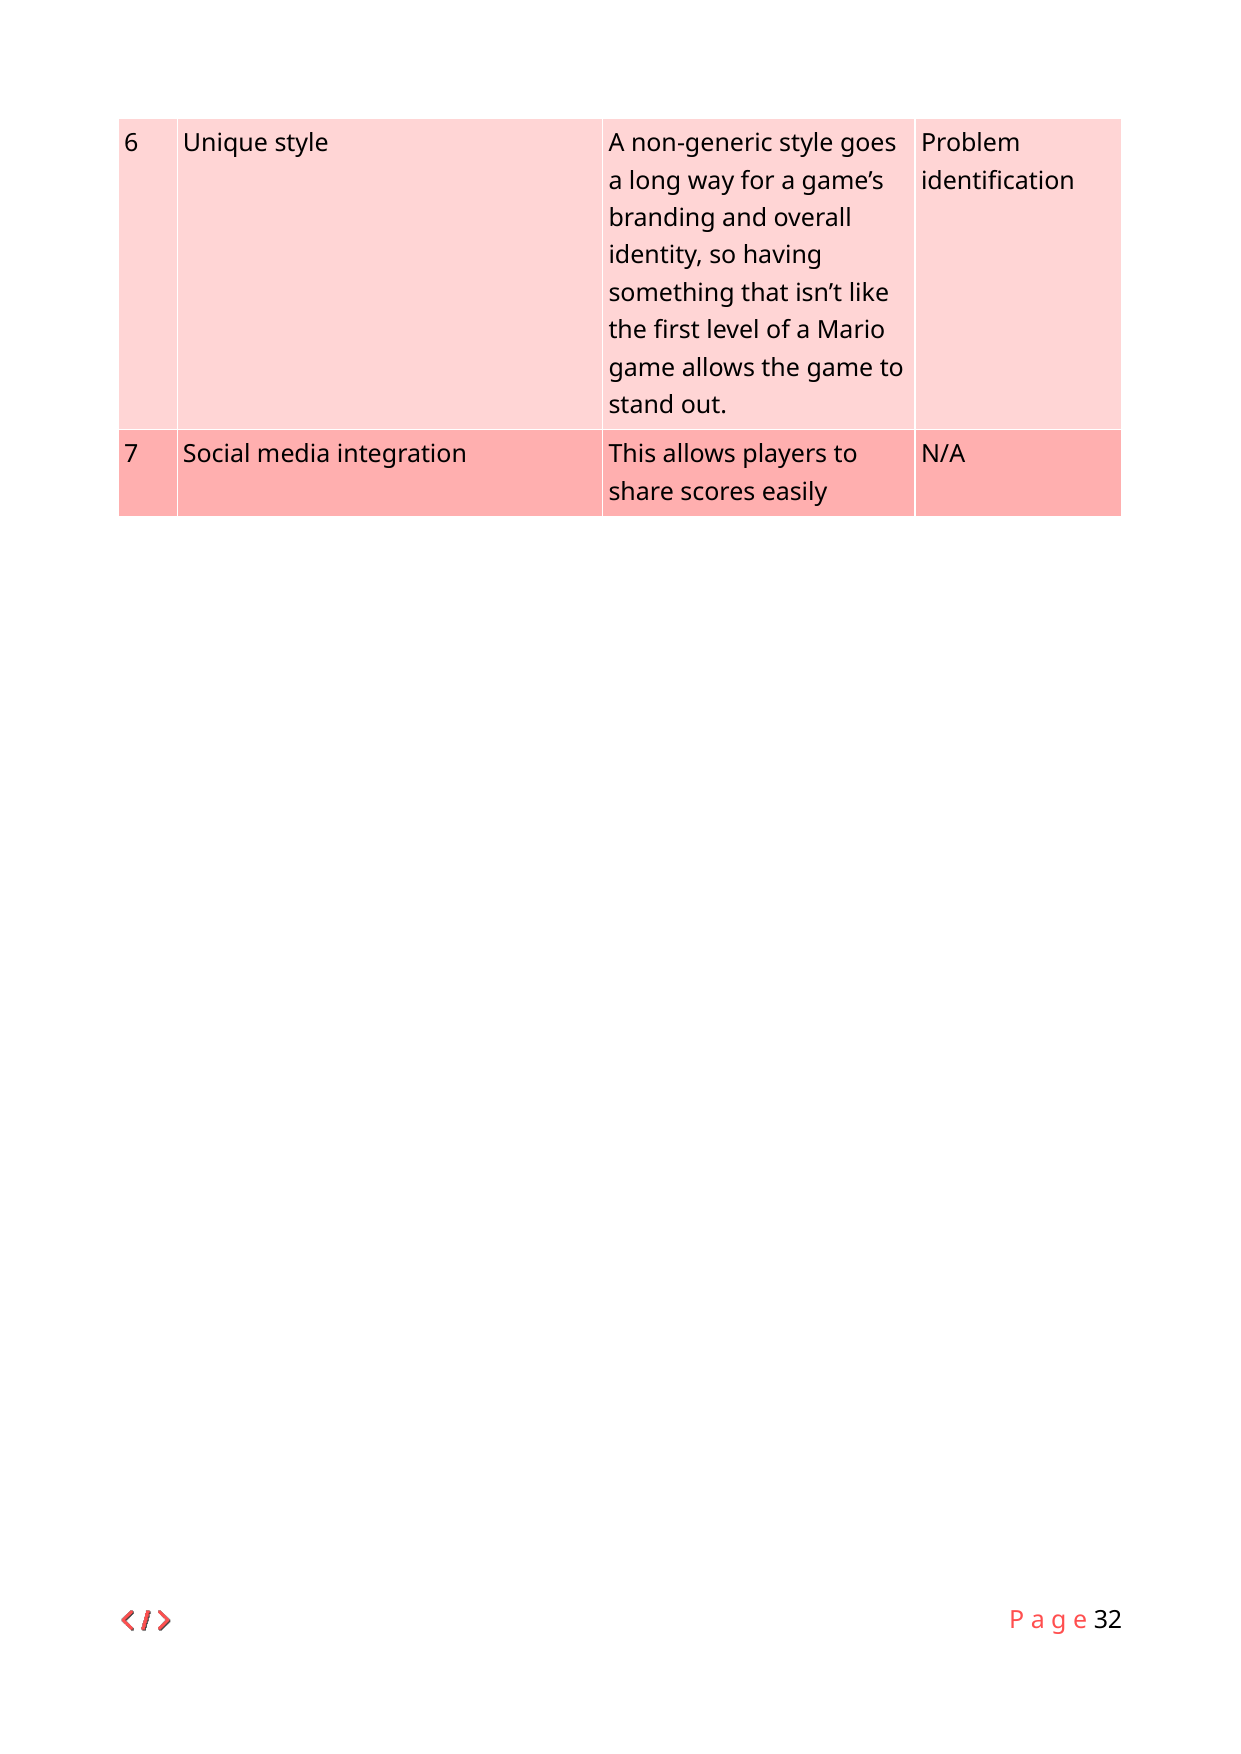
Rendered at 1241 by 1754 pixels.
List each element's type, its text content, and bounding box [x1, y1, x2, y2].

table_cell A non-generic style goes a long way for a game’s branding and overall identity, so having something that isn’t like the first level of a Mario game allows the game to stand out. [603, 119, 914, 429]
table_cell N/A [916, 430, 1121, 516]
table_cell 6 [119, 119, 177, 429]
table_cell Problem identification [916, 119, 1121, 429]
table_cell This allows players to share scores easily [603, 430, 914, 516]
table_cell 7 [119, 430, 177, 516]
picture [116, 1591, 175, 1649]
table_cell Social media integration [178, 430, 602, 516]
table_cell Unique style [178, 119, 602, 429]
